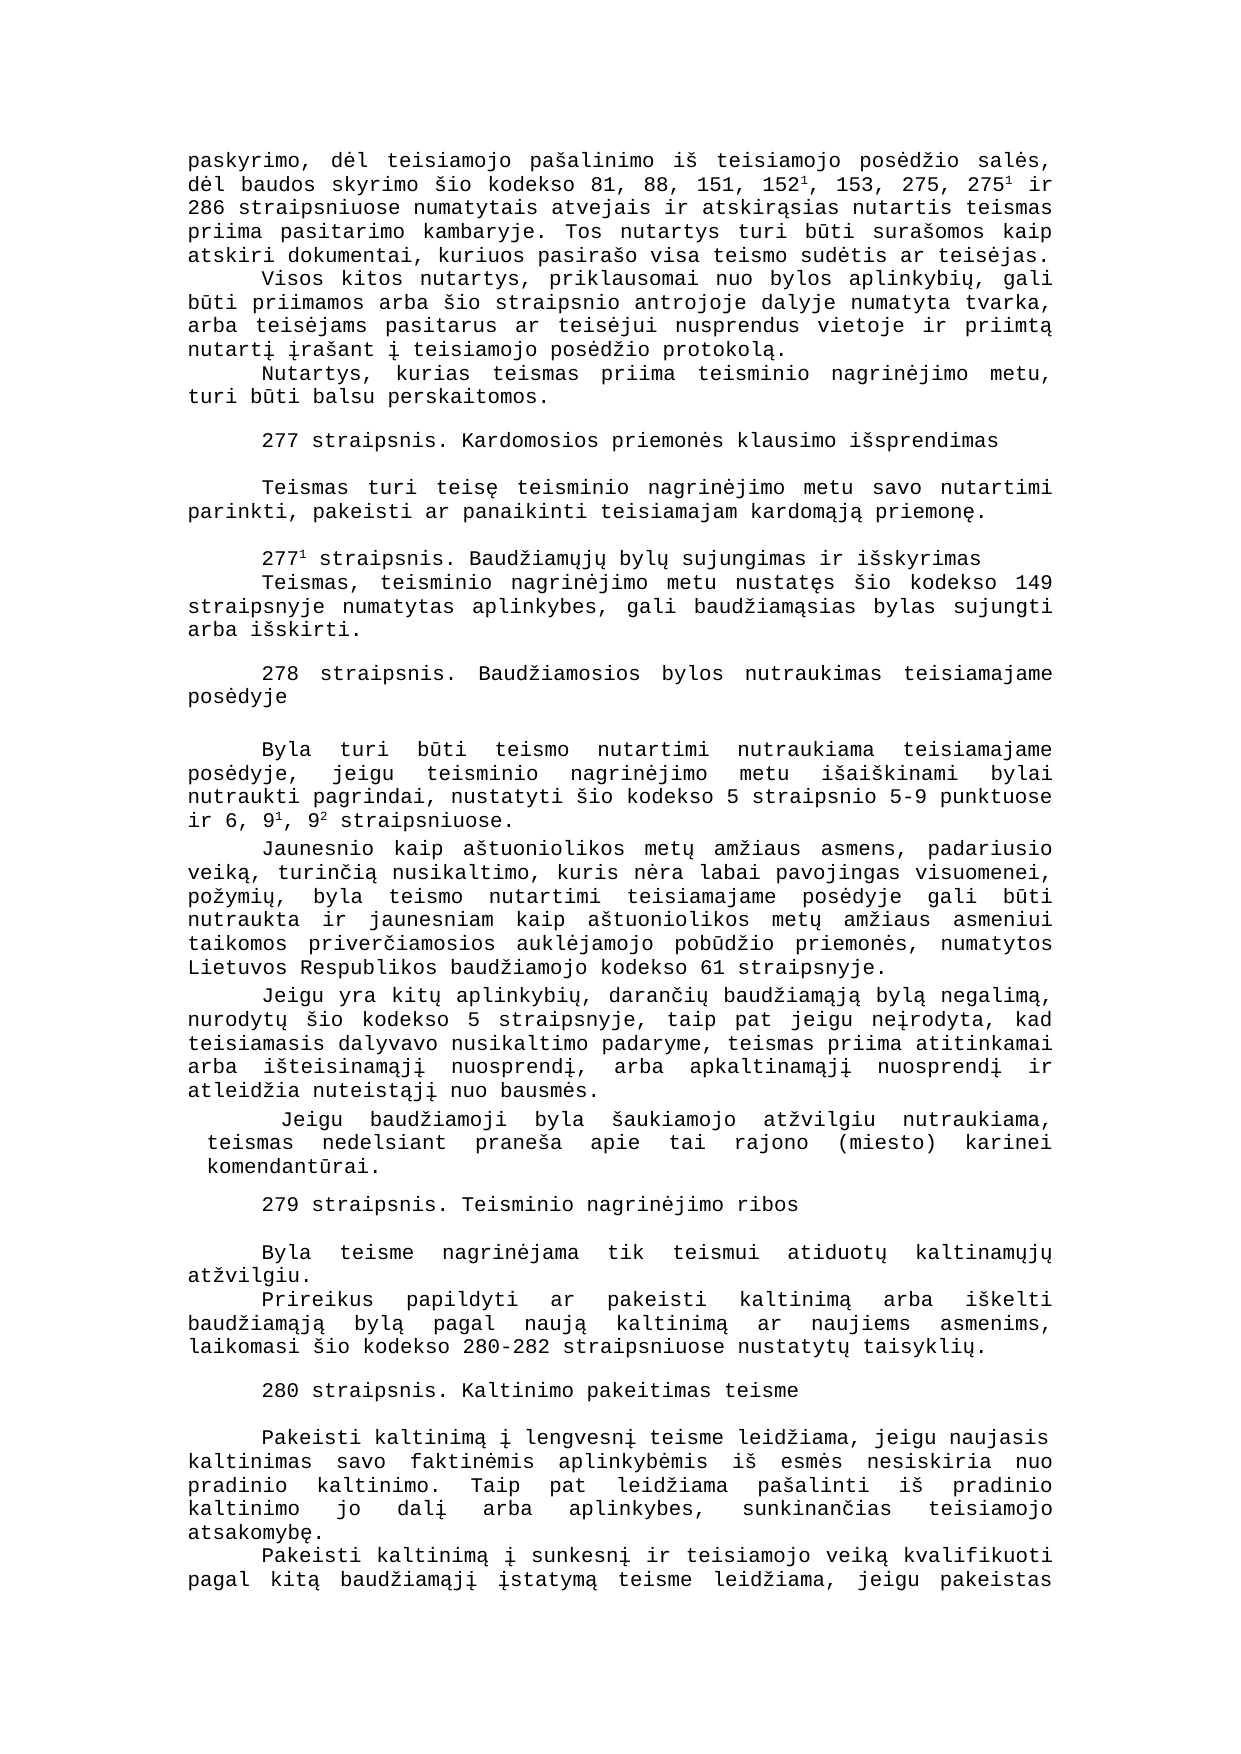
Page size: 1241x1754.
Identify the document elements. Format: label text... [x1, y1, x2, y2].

text 279 straipsnis. Teisminio nagrinėjimo ribos [187, 1194, 1053, 1218]
text Prireikus papildyti ar pakeisti kaltinimą arba iškelti baudžiamąją bylą pagal naują kaltinimą ar naujiems asmenims, laikomasi šio kodekso 280-282 straipsniuose nustatytų taisyklių. [187, 1289, 1053, 1360]
text Teismas, teisminio nagrinėjimo metu nustatęs šio kodekso 149 straipsnyje numatytas aplinkybes, gali baudžiamąsias bylas sujungti arba išskirti. [187, 572, 1053, 643]
text Teismas turi teisę teisminio nagrinėjimo metu savo nutartimi parinkti, pakeisti ar panaikinti teisiamajam kardomąją priemonę. [187, 477, 1053, 525]
text kaltinimas savo faktinėmis aplinkybėmis iš esmės nesiskiria nuo pradinio kaltinimo. Taip pat leidžiama pašalinti iš pradinio kaltinimo jo dalį arba aplinkybes, sunkinančias teisiamojo atsakomybę. [187, 1451, 1053, 1546]
text Jeigu baudžiamoji byla šaukiamojo atžvilgiu nutraukiama, teismas nedelsiant praneša apie tai rajono (miesto) karinei komendantūrai. [206, 1108, 1053, 1179]
text Jaunesnio kaip aštuoniolikos metų amžiaus asmens, padariusio veiką, turinčią nusikaltimo, kuris nėra labai pavojingas visuomenei, požymių, byla teismo nutartimi teisiamajame posėdyje gali būti nutraukta ir jaunesniam kaip aštuoniolikos metų amžiaus asmeniui taikomos priverčiamosios auklėjamojo pobūdžio priemonės, numatytos Lietuvos Respublikos baudžiamojo kodekso 61 straipsnyje. [187, 838, 1053, 980]
text Nutartys, kurias teismas priima teisminio nagrinėjimo metu, turi būti balsu perskaitomos. [187, 363, 1053, 410]
text Pakeisti kaltinimą į lengvesnį teisme leidžiama, jeigu naujasis [187, 1427, 1053, 1451]
text Jeigu yra kitų aplinkybių, darančių baudžiamąją bylą negalimą, nurodytų šio kodekso 5 straipsnyje, taip pat jeigu neįrodyta, kad teisiamasis dalyvavo nusikaltimo padaryme, teismas priima atitinkamai arba išteisinamąjį nuosprendį, arba apkaltinamąjį nuosprendį ir atleidžia nuteistąjį nuo bausmės. [187, 985, 1053, 1103]
text Byla turi būti teismo nutartimi nutraukiama teisiamajame posėdyje, jeigu teisminio nagrinėjimo metu išaiškinami bylai nutraukti pagrindai, nustatyti šio kodekso 5 straipsnio 5-9 punktuose ir 6, 91, 92 straipsniuose. [187, 739, 1053, 833]
text Visos kitos nutartys, priklausomai nuo bylos aplinkybių, gali būti priimamos arba šio straipsnio antrojoje dalyje numatyta tvarka, arba teisėjams pasitarus ar teisėjui nusprendus vietoje ir priimtą nutartį įrašant į teisiamojo posėdžio protokolą. [187, 268, 1053, 363]
text paskyrimo, dėl teisiamojo pašalinimo iš teisiamojo posėdžio salės, dėl baudos skyrimo šio kodekso 81, 88, 151, 1521, 153, 275, 2751 ir 286 straipsniuose numatytais atvejais ir atskirąsias nutartis teismas priima pasitarimo kambaryje. Tos nutartys turi būti surašomos kaip atskiri dokumentai, kuriuos pasirašo visa teismo sudėtis ar teisėjas. [187, 150, 1053, 268]
text Byla teisme nagrinėjama tik teismui atiduotų kaltinamųjų atžvilgiu. [187, 1242, 1053, 1289]
text 2771 straipsnis. Baudžiamųjų bylų sujungimas ir išskyrimas [187, 548, 1053, 572]
text Pakeisti kaltinimą į sunkesnį ir teisiamojo veiką kvalifikuoti pagal kitą baudžiamąjį įstatymą teisme leidžiama, jeigu pakeistas [187, 1546, 1053, 1593]
text 277 straipsnis. Kardomosios priemonės klausimo išsprendimas [187, 430, 1053, 454]
text 280 straipsnis. Kaltinimo pakeitimas teisme [187, 1380, 1053, 1404]
text 278 straipsnis. Baudžiamosios bylos nutraukimas teisiamajame posėdyje [187, 663, 1053, 710]
